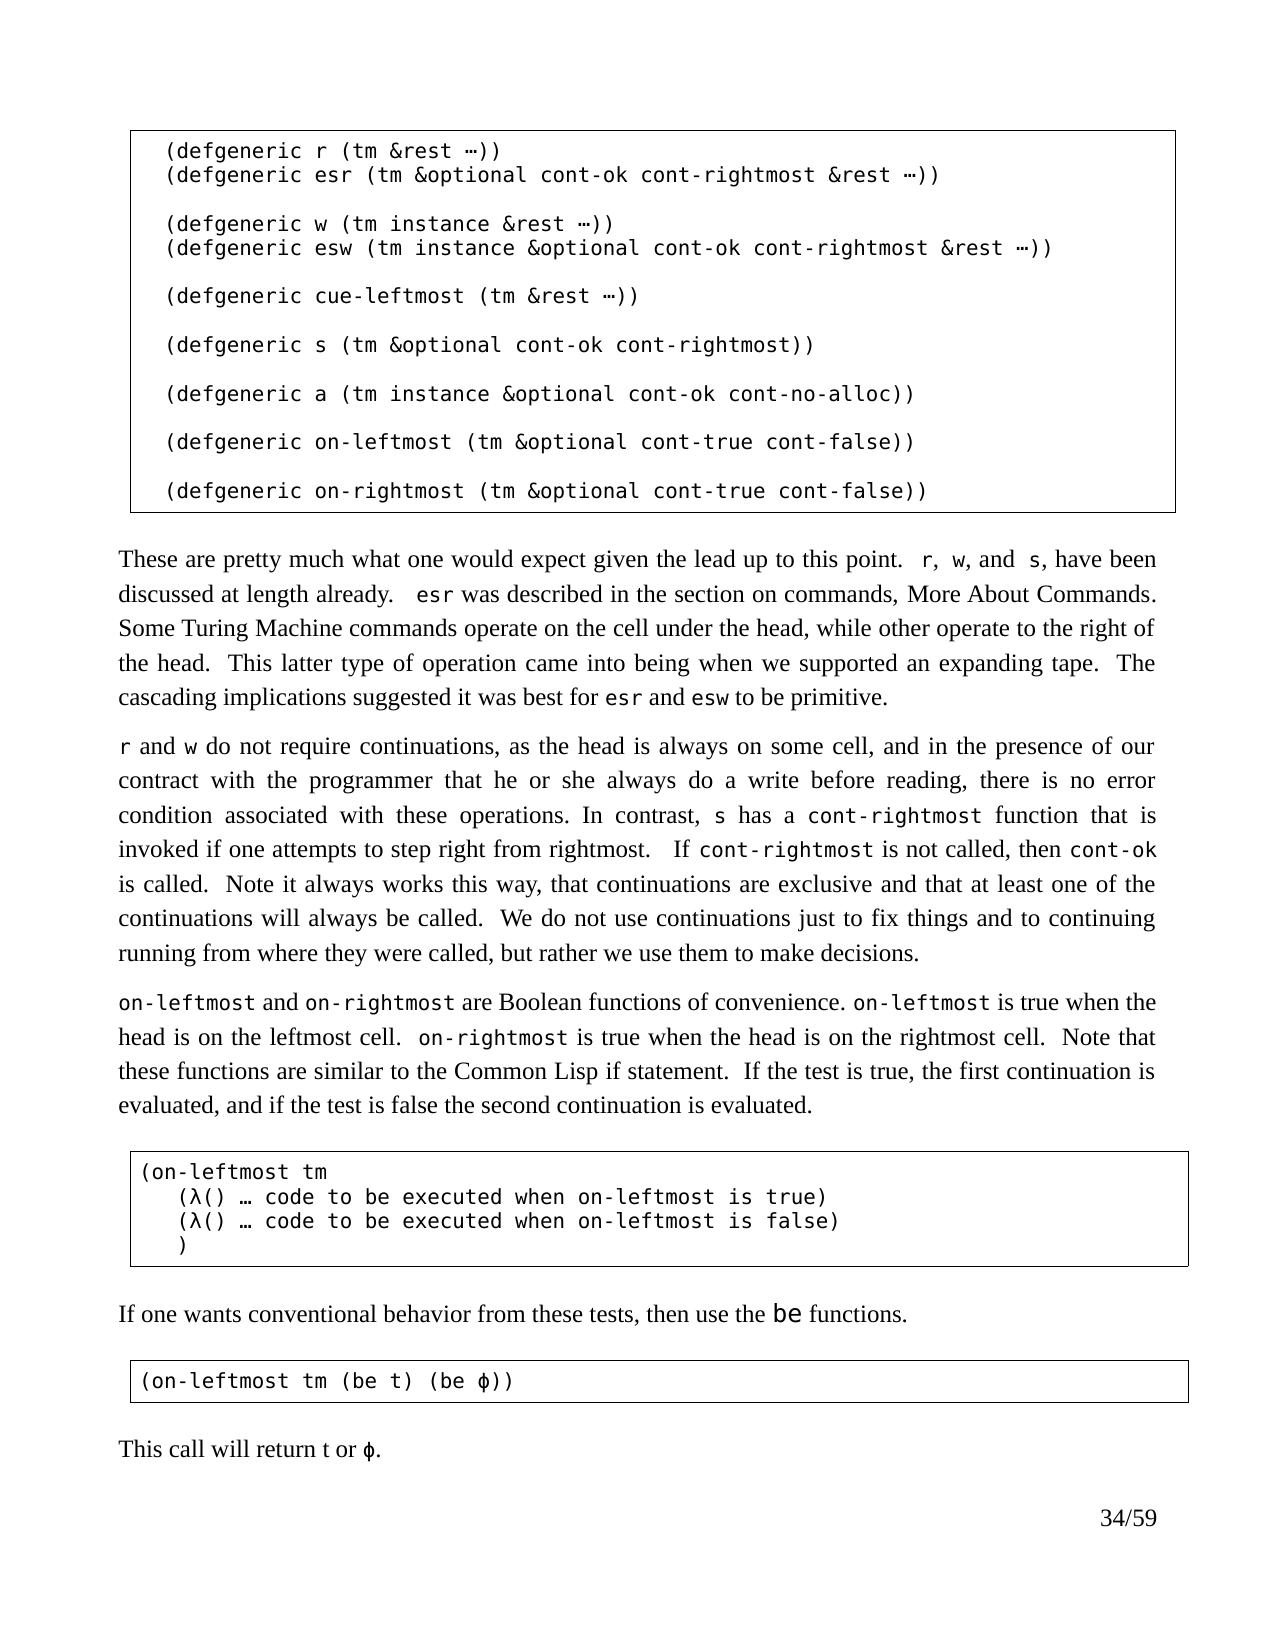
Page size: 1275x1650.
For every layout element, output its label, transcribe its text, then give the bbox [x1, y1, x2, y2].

text (λ() … code to be executed when on-leftmost is false) [139, 1209, 1179, 1233]
text r and w do not require continuations, as the head is always on some cell, and in the presence of our contract with the programmer that he or she always do a write before reading, there is no error condition associated with these operations. In contrast, s has a cont-rightmost function that is invoked if one attempts to step right from rightmost. If cont-rightmost is not called, then cont-ok is called. Note it always works this way, that continuations are exclusive and that at least one of the continuations will always be called. We do not use continuations just to fix things and to continuing running from where they were called, but rather we use them to make decisions. [118, 731, 1157, 967]
text (defgeneric esr (tm &optional cont-ok cont-rightmost &rest ⋯)) [139, 163, 1167, 187]
text (λ() … code to be executed when on-leftmost is true) [139, 1185, 1179, 1209]
text (defgeneric r (tm &rest ⋯)) [139, 139, 1167, 163]
text (defgeneric on-rightmost (tm &optional cont-true cont-false)) [139, 479, 1167, 503]
text If one wants conventional behavior from these tests, then use the be functions. [118, 1299, 1157, 1328]
text (defgeneric cue-leftmost (tm &rest ⋯)) [139, 284, 1167, 309]
text (defgeneric w (tm instance &rest ⋯)) [139, 212, 1167, 236]
text on-leftmost and on-rightmost are Boolean functions of convenience. on-leftmost is true when the head is on the leftmost cell. on-rightmost is true when the head is on the rightmost cell. Note that these functions are similar to the Common Lisp if statement. If the test is true, the first continuation is evaluated, and if the test is false the second continuation is evaluated. [118, 987, 1157, 1119]
text (defgeneric a (tm instance &optional cont-ok cont-no-alloc)) [139, 382, 1167, 406]
text (defgeneric esw (tm instance &optional cont-ok cont-rightmost &rest ⋯)) [139, 236, 1167, 260]
text These are pretty much what one would expect given the lead up to this point. r, w, and s, have been discussed at length already. esr was described in the section on commands, More About Commands. Some Turing Machine commands operate on the cell under the head, while other operate to the right of the head. This latter type of operation came into being when we supported an expanding tape. The cascading implications suggested it was best for esr and esw to be primitive. [118, 544, 1157, 711]
text (on-leftmost tm (be t) (be ϕ)) [139, 1369, 1179, 1393]
text (defgeneric s (tm &optional cont-ok cont-rightmost)) [139, 333, 1167, 357]
text This call will return t or ϕ. [118, 1434, 1157, 1463]
text ) [139, 1233, 1179, 1257]
text (on-leftmost tm [139, 1160, 1179, 1185]
text (defgeneric on-leftmost (tm &optional cont-true cont-false)) [139, 430, 1167, 454]
